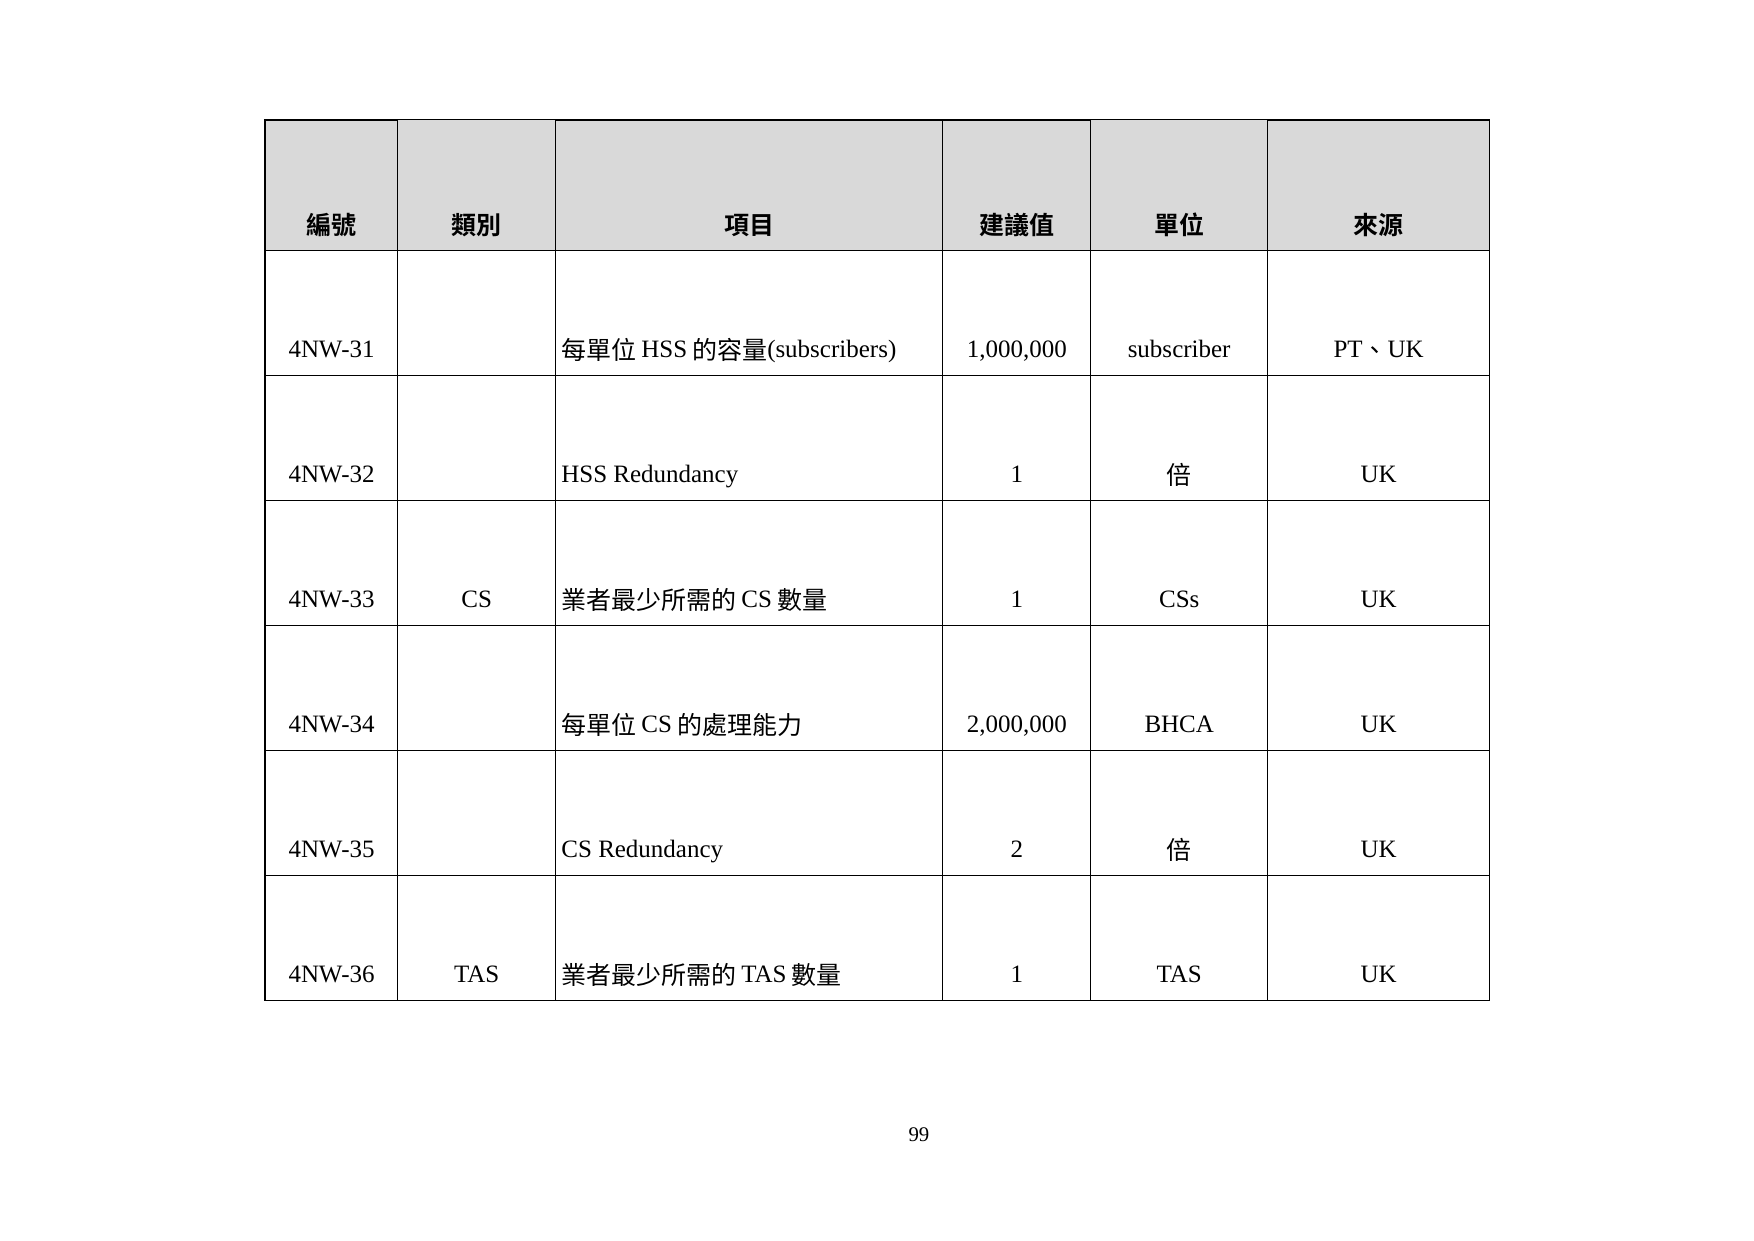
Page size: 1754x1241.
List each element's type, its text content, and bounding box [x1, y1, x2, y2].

table_cell TAS [1091, 876, 1267, 1000]
table_cell 4NW-35 [266, 751, 397, 875]
table_cell 每單位CS的處理能力 [556, 626, 942, 750]
table_cell 倍 [1091, 376, 1267, 500]
table_header 類別 [398, 120, 555, 250]
table_header 單位 [1091, 120, 1267, 250]
table_cell 倍 [1091, 751, 1267, 875]
table_cell 業者最少所需的TAS數量 [556, 876, 942, 1000]
table_cell 4NW-31 [266, 251, 397, 375]
table_cell UK [1268, 501, 1489, 625]
table_cell CS [398, 501, 555, 625]
table_cell BHCA [1091, 626, 1267, 750]
table_cell 4NW-32 [266, 376, 397, 500]
table_cell UK [1268, 751, 1489, 875]
table_cell 1 [943, 376, 1090, 500]
table_cell 4NW-33 [266, 501, 397, 625]
table_header 來源 [1268, 121, 1489, 250]
table_cell 1 [943, 876, 1090, 1000]
table_cell UK [1268, 626, 1489, 750]
table_cell 4NW-34 [266, 626, 397, 750]
table_header 項目 [556, 121, 942, 250]
table_cell UK [1268, 376, 1489, 500]
table_cell subscriber [1091, 251, 1267, 375]
table_cell 每單位HSS的容量(subscribers) [556, 251, 942, 375]
table_cell 4NW-36 [266, 876, 397, 1000]
table_cell TAS [398, 876, 555, 1000]
table_cell [398, 251, 555, 375]
table_cell 2 [943, 751, 1090, 875]
table_cell PT、UK [1268, 251, 1489, 375]
table_cell 業者最少所需的CS數量 [556, 501, 942, 625]
table_cell [398, 626, 555, 750]
table_header 編號 [266, 121, 397, 250]
table_header 建議值 [943, 121, 1090, 250]
table_cell CS Redundancy [556, 751, 942, 875]
table_cell 2,000,000 [943, 626, 1090, 750]
table_cell 1 [943, 501, 1090, 625]
table_cell [398, 751, 555, 875]
table_cell 1,000,000 [943, 251, 1090, 375]
table_cell UK [1268, 876, 1489, 1000]
table_cell HSS Redundancy [556, 376, 942, 500]
table_cell [398, 376, 555, 500]
table_cell CSs [1091, 501, 1267, 625]
